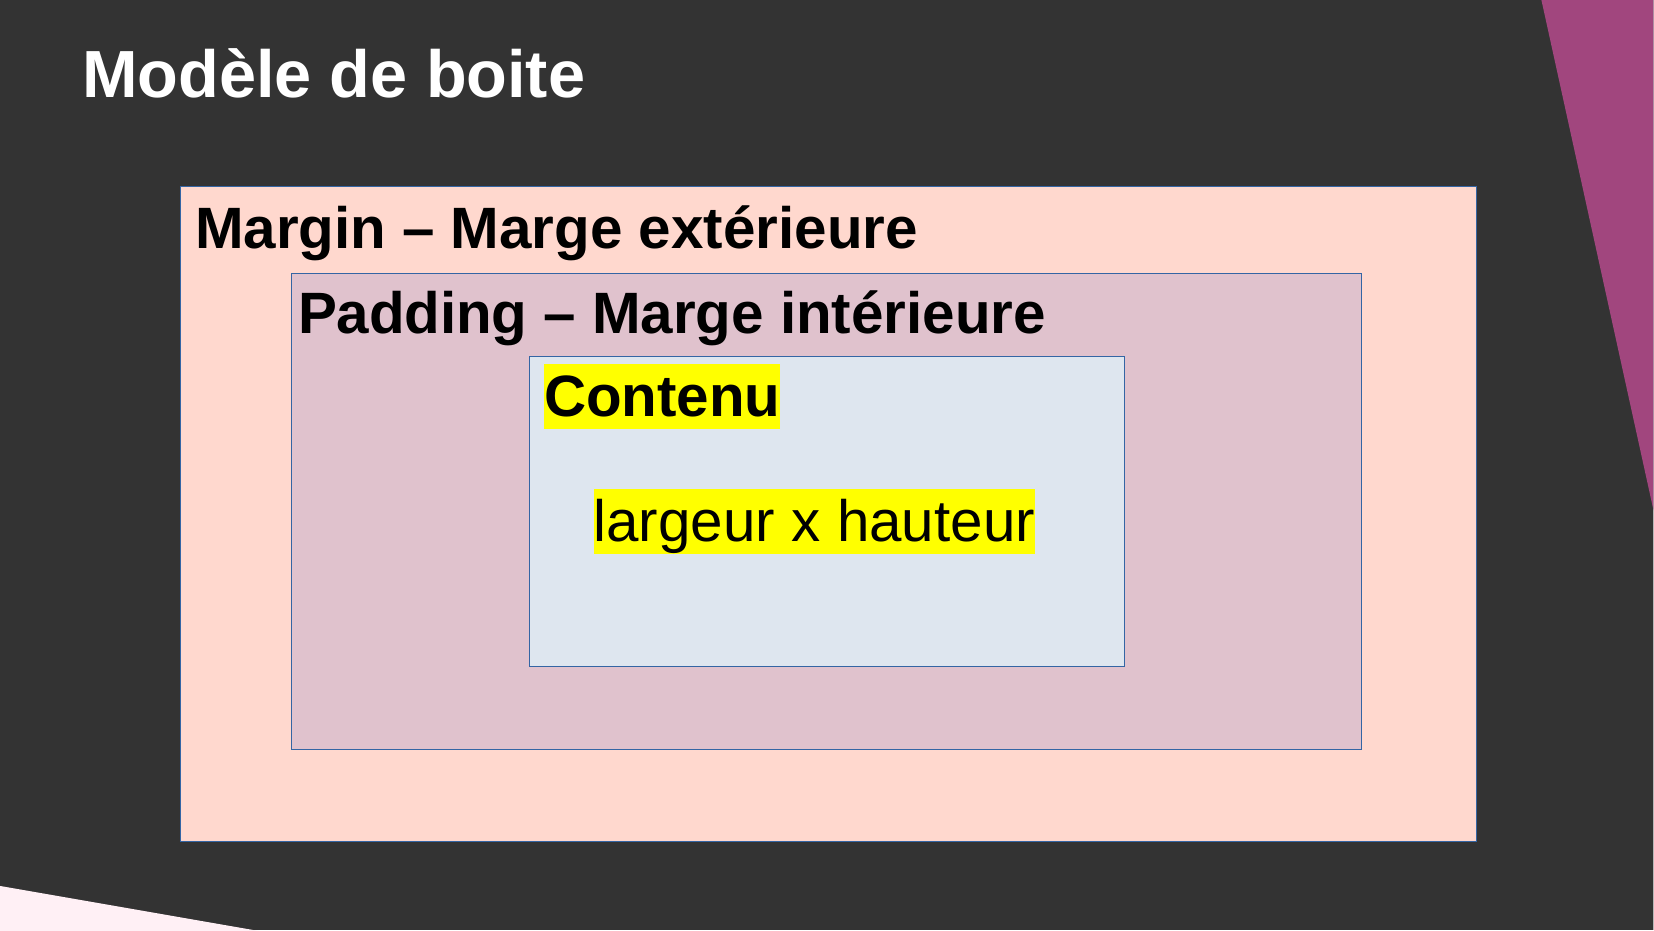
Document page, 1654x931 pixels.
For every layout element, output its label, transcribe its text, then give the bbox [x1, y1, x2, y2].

text_box Padding – Marge intérieure [283, 273, 1276, 354]
text_box [1541, 0, 1654, 513]
text_box [0, 885, 259, 931]
text_box Margin – Marge extérieure [180, 188, 1173, 268]
text_box [180, 186, 1477, 842]
title Modèle de boite [82, 37, 1565, 112]
text_box largeur x hauteur [578, 481, 1075, 562]
text_box Contenu [529, 356, 1512, 437]
